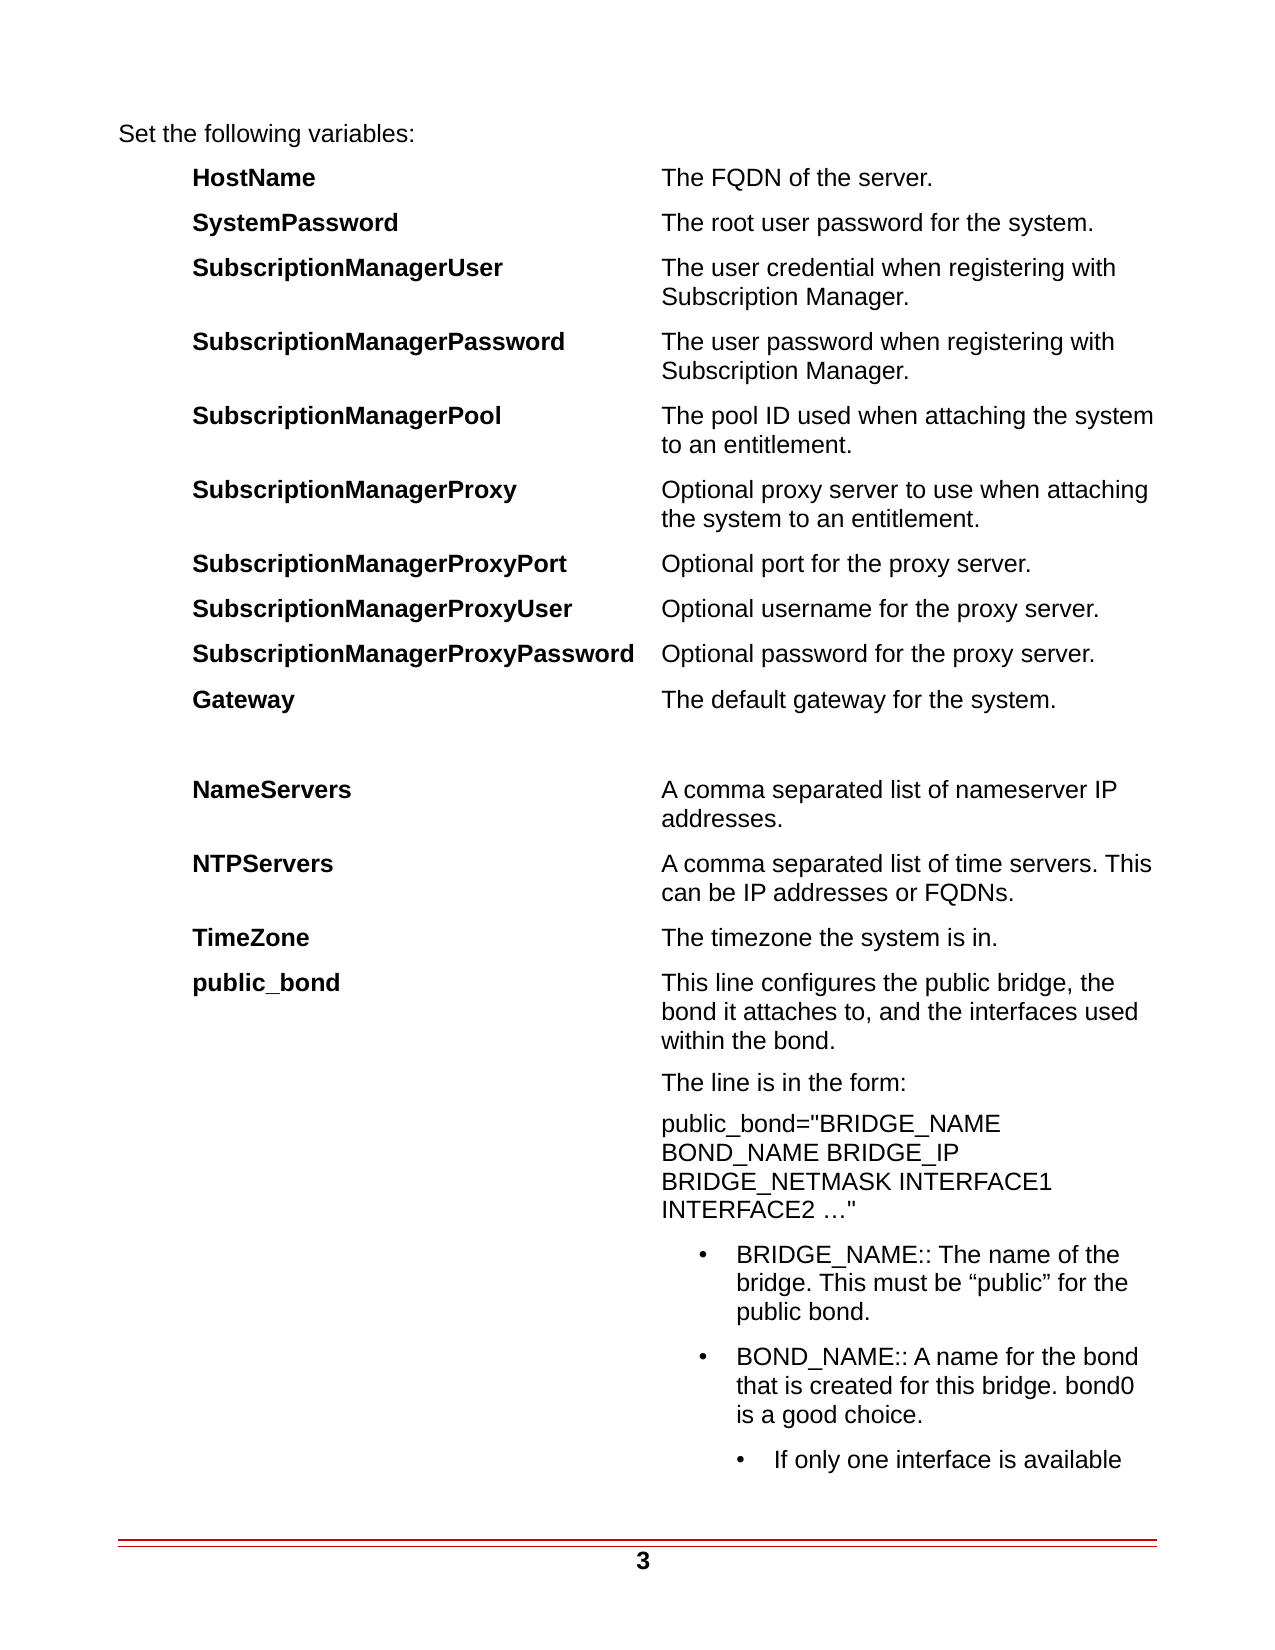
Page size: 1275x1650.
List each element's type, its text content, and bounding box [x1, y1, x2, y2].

table_header HostName [118, 160, 661, 205]
table_cell SubscriptionManagerProxyPassword [118, 636, 661, 682]
table_cell SubscriptionManagerProxyUser [118, 591, 661, 636]
table_cell [661, 727, 1157, 772]
table_cell The user password when registering with Subscription Manager. [661, 324, 1157, 398]
table_cell Optional username for the proxy server. [661, 591, 1157, 636]
table_cell A comma separated list of nameserver IP addresses. [661, 772, 1157, 846]
table_cell Optional password for the proxy server. [661, 636, 1157, 682]
table_cell Optional port for the proxy server. [661, 546, 1157, 591]
table_cell A comma separated list of time servers. This can be IP addresses or FQDNs. [661, 846, 1157, 920]
table_cell The pool ID used when attaching the system to an entitlement. [661, 398, 1157, 472]
table_cell The root user password for the system. [661, 205, 1157, 250]
table_cell [118, 727, 661, 772]
table_cell SubscriptionManagerUser [118, 250, 661, 324]
table_cell SubscriptionManagerProxy [118, 472, 661, 546]
table_cell TimeZone [118, 920, 661, 965]
table_cell SubscriptionManagerProxyPort [118, 546, 661, 591]
table_header The FQDN of the server. [661, 160, 1157, 205]
table_cell public_bond [118, 965, 661, 1474]
table_cell The user credential when registering with Subscription Manager. [661, 250, 1157, 324]
text Set the following variables: [118, 118, 1157, 147]
table_cell SubscriptionManagerPool [118, 398, 661, 472]
table_cell The default gateway for the system. [661, 682, 1157, 727]
table_cell Gateway [118, 682, 661, 727]
table_cell Optional proxy server to use when attaching the system to an entitlement. [661, 472, 1157, 546]
table_cell SubscriptionManagerPassword [118, 324, 661, 398]
table_cell NTPServers [118, 846, 661, 920]
table_cell SystemPassword [118, 205, 661, 250]
table_cell This line configures the public bridge, the bond it attaches to, and the interfaces used within the bond. The line is in the form: public_bond="BRIDGE_NAME BOND_NAME BRIDGE_IP BRIDGE_NETMASK INTERFACE1 INTERFACE2 …" BRIDGE_NAME:: The name of the bridge. This must be “public” for the public bond. BOND_NAME:: A name for the bond that is created for this bridge. bond0 is a good choice. If only one interface is available [661, 965, 1157, 1474]
table_cell The timezone the system is in. [661, 920, 1157, 965]
table_cell NameServers [118, 772, 661, 846]
